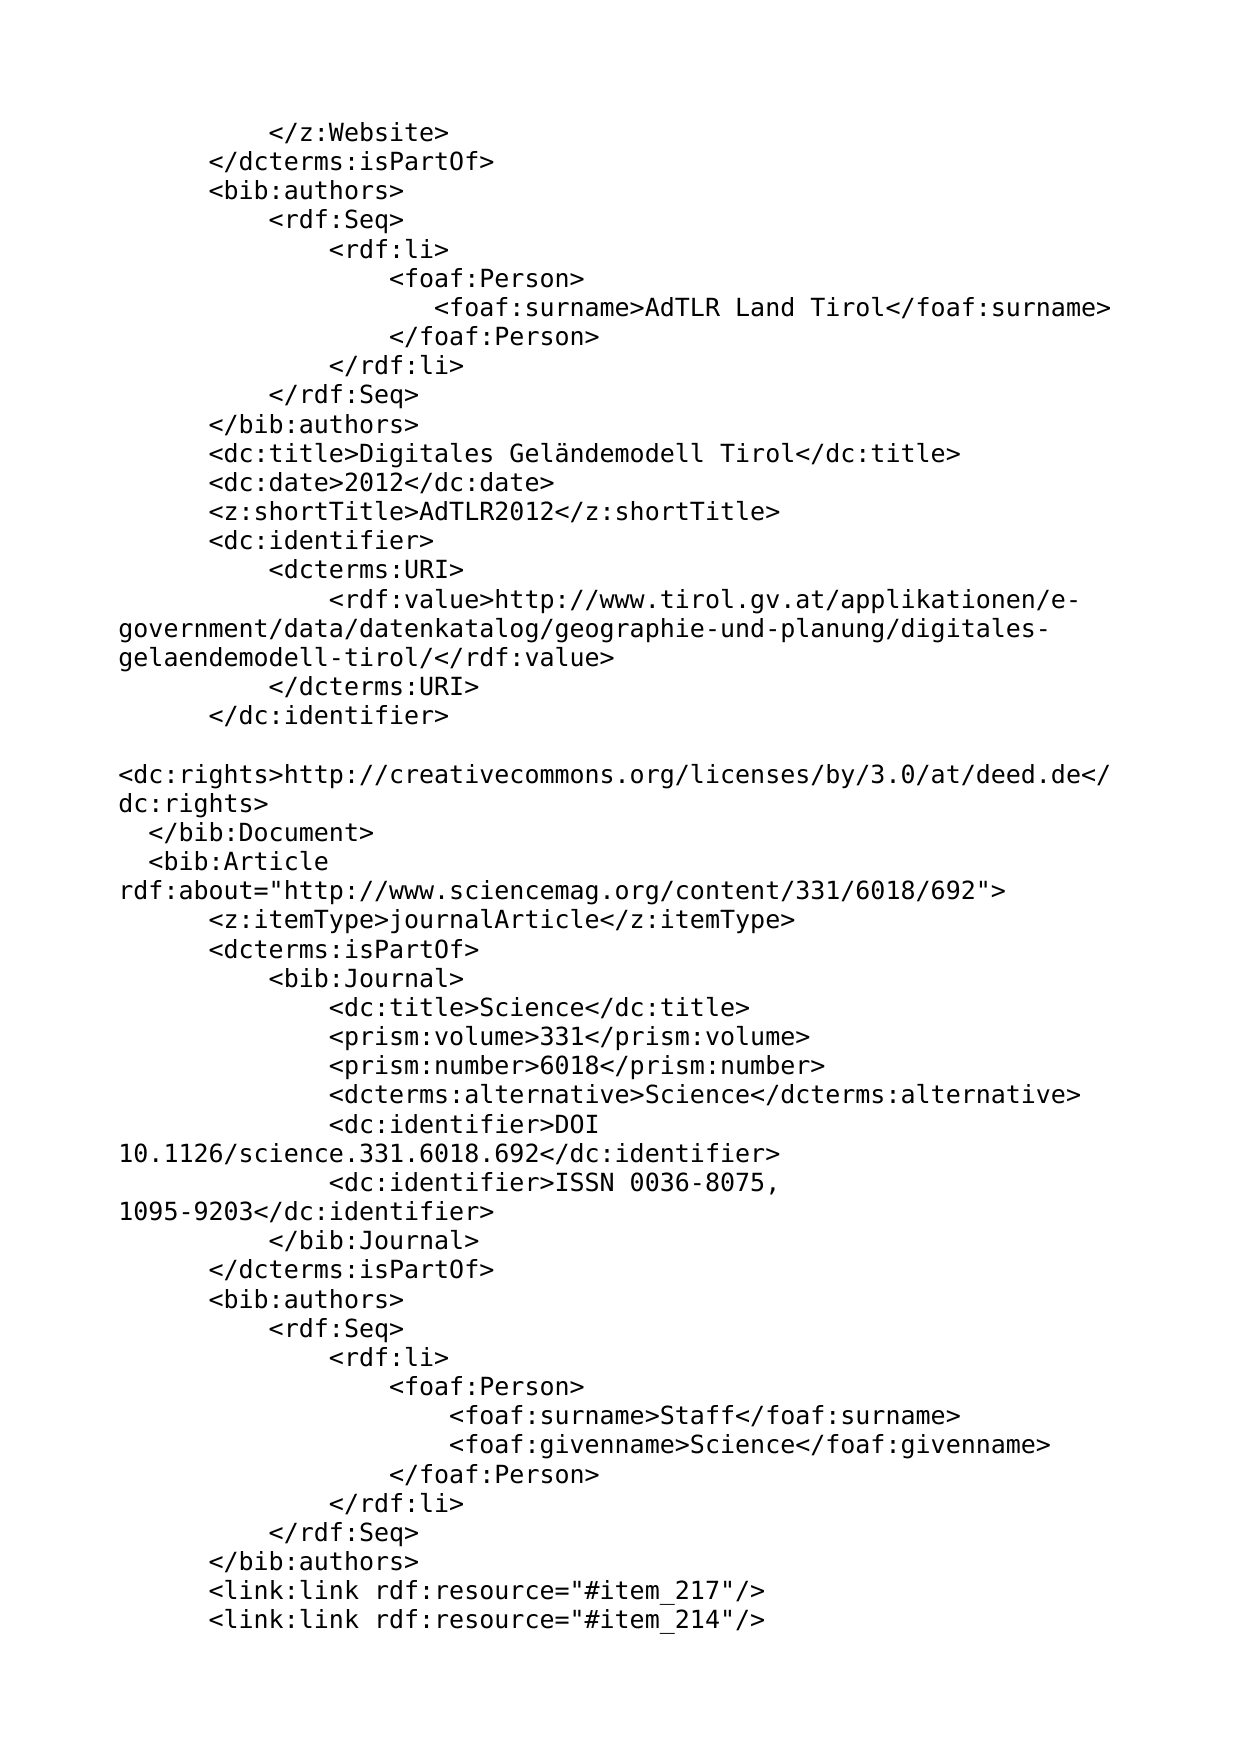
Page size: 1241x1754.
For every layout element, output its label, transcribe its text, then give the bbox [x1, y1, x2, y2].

text </z:Website> </dcterms:isPartOf> <bib:authors> <rdf:Seq> <rdf:li> <foaf:Person> <foaf:surname>AdTLR Land Tirol</foaf:surname> </foaf:Person> </rdf:li> </rdf:Seq> </bib:authors> <dc:title>Digitales Geländemodell Tirol</dc:title> <dc:date>2012</dc:date> <z:shortTitle>AdTLR2012</z:shortTitle> <dc:identifier> <dcterms:URI> <rdf:value>http://www.tirol.gv.at/applikationen/e-government/data/datenkatalog/geographie-und-planung/digitales-gelaendemodell-tirol/</rdf:value> </dcterms:URI> </dc:identifier> <dc:rights>http://creativecommons.org/licenses/by/3.0/at/deed.de</dc:rights> </bib:Document> <bib:Article rdf:about="http://www.sciencemag.org/content/331/6018/692"> <z:itemType>journalArticle</z:itemType> <dcterms:isPartOf> <bib:Journal> <dc:title>Science</dc:title> <prism:volume>331</prism:volume> <prism:number>6018</prism:number> <dcterms:alternative>Science</dcterms:alternative> <dc:identifier>DOI 10.1126/science.331.6018.692</dc:identifier> <dc:identifier>ISSN 0036-8075, 1095-9203</dc:identifier> </bib:Journal> </dcterms:isPartOf> <bib:authors> <rdf:Seq> <rdf:li> <foaf:Person> <foaf:surname>Staff</foaf:surname> <foaf:givenname>Science</foaf:givenname> </foaf:Person> </rdf:li> </rdf:Seq> </bib:authors> <link:link rdf:resource="#item_217"/> <link:link rdf:resource="#item_214"/> [118, 118, 1122, 1635]
